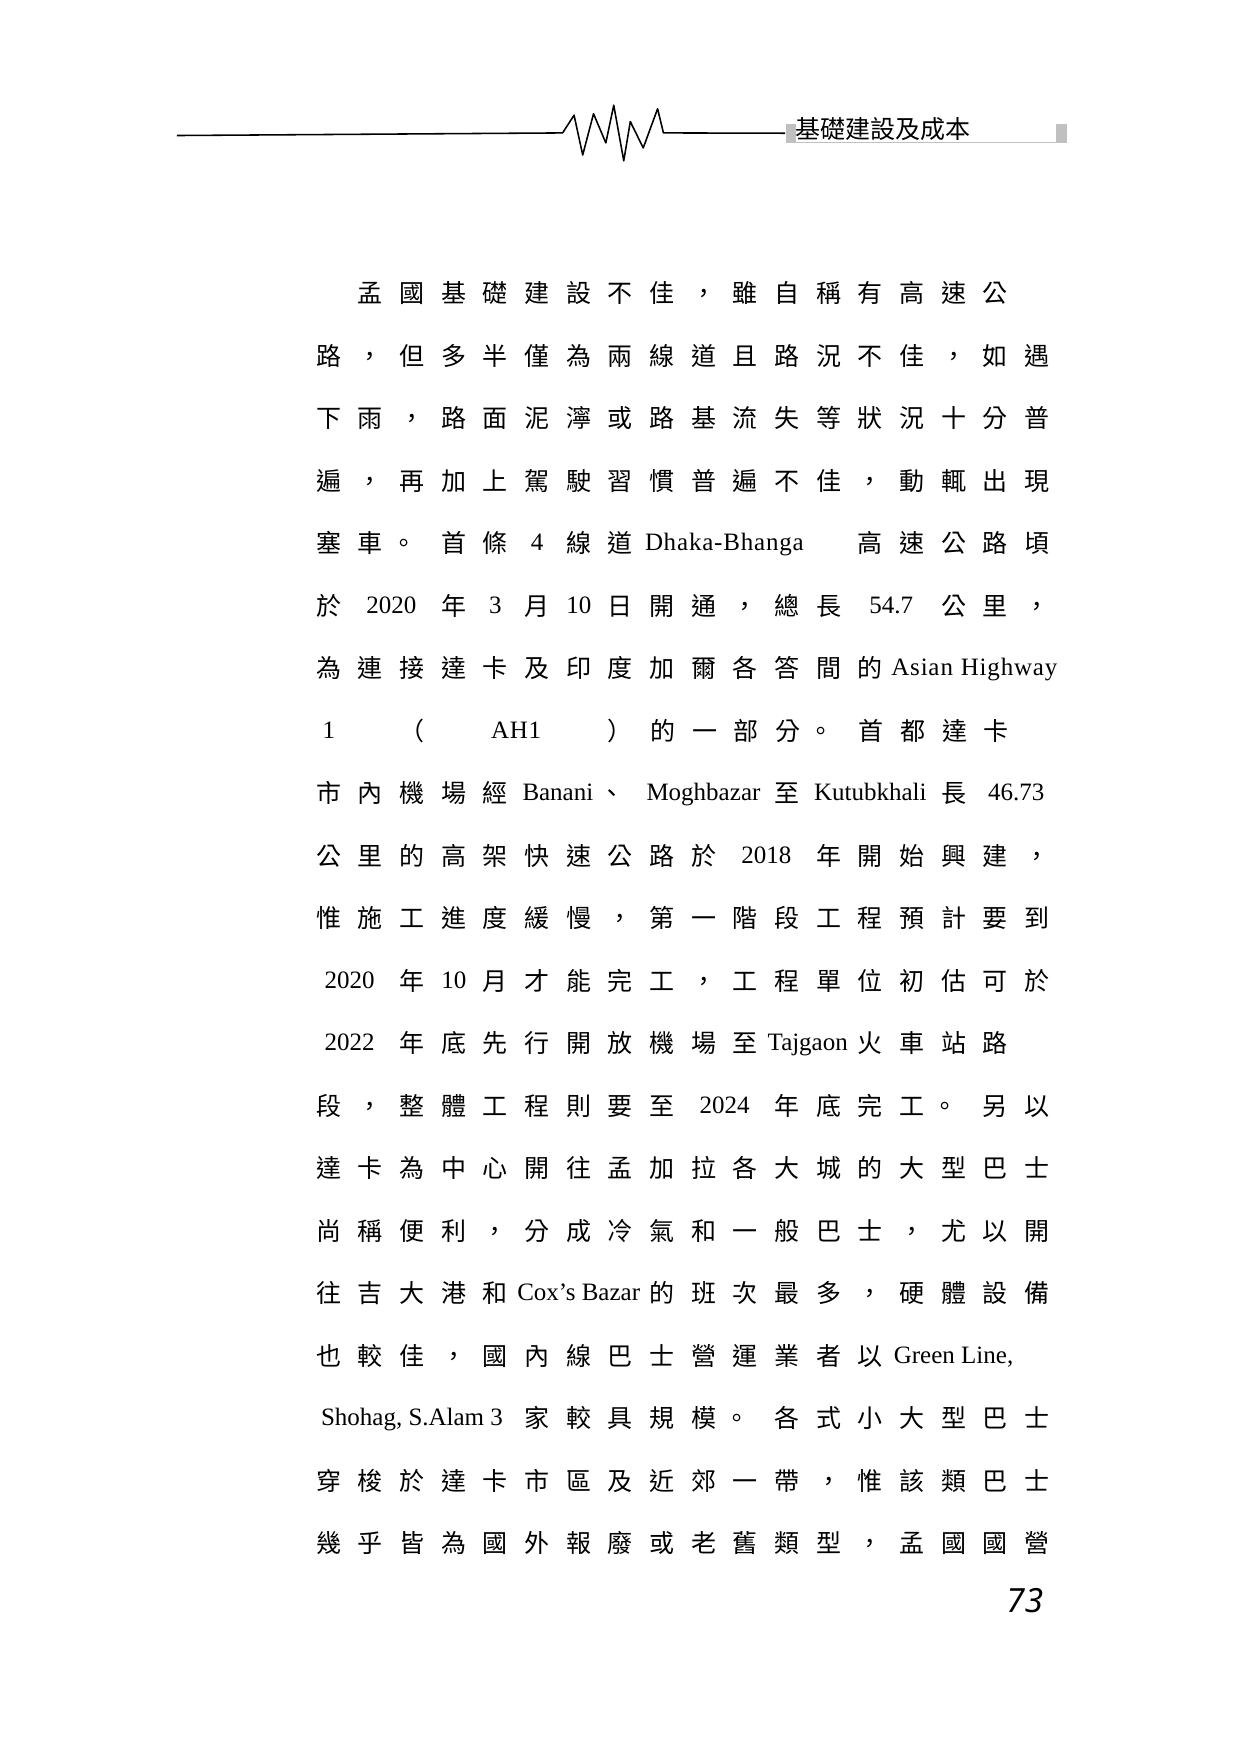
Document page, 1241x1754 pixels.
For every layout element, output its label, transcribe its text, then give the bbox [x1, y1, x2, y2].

text 孟國基礎建設不佳，雖自稱有高速公路，但多半僅為兩線道且路況不佳，如遇下雨，路面泥濘或路基流失等狀況十分普遍，再加上駕駛習慣普遍不佳，動輒出現塞車。首條4線道Dhaka-Bhanga高速公路頃於2020年3月10日開通，總長54.7公里，為連接達卡及印度加爾各答間的Asian Highway 1（AH1）的一部分。首都達卡市內機場經Banani、Moghbazar至Kutubkhali長46.73公里的高架快速公路於2018年開始興建，惟施工進度緩慢，第一階段工程預計要到2020年10月才能完工，工程單位初估可於2022年底先行開放機場至Tajgaon火車站路段，整體工程則要至2024年底完工。另以達卡為中心開往孟加拉各大城的大型巴士尚稱便利，分成冷氣和一般巴士，尤以開往吉大港和Cox’s Bazar的班次最多，硬體設備也較佳，國內線巴士營運業者以Green Line, Shohag, S.Alam 3家較具規模。各式小大型巴士穿梭於達卡市區及近郊一帶，惟該類巴士幾乎皆為國外報廢或老舊類型，孟國國營 [281, 250, 1058, 1563]
